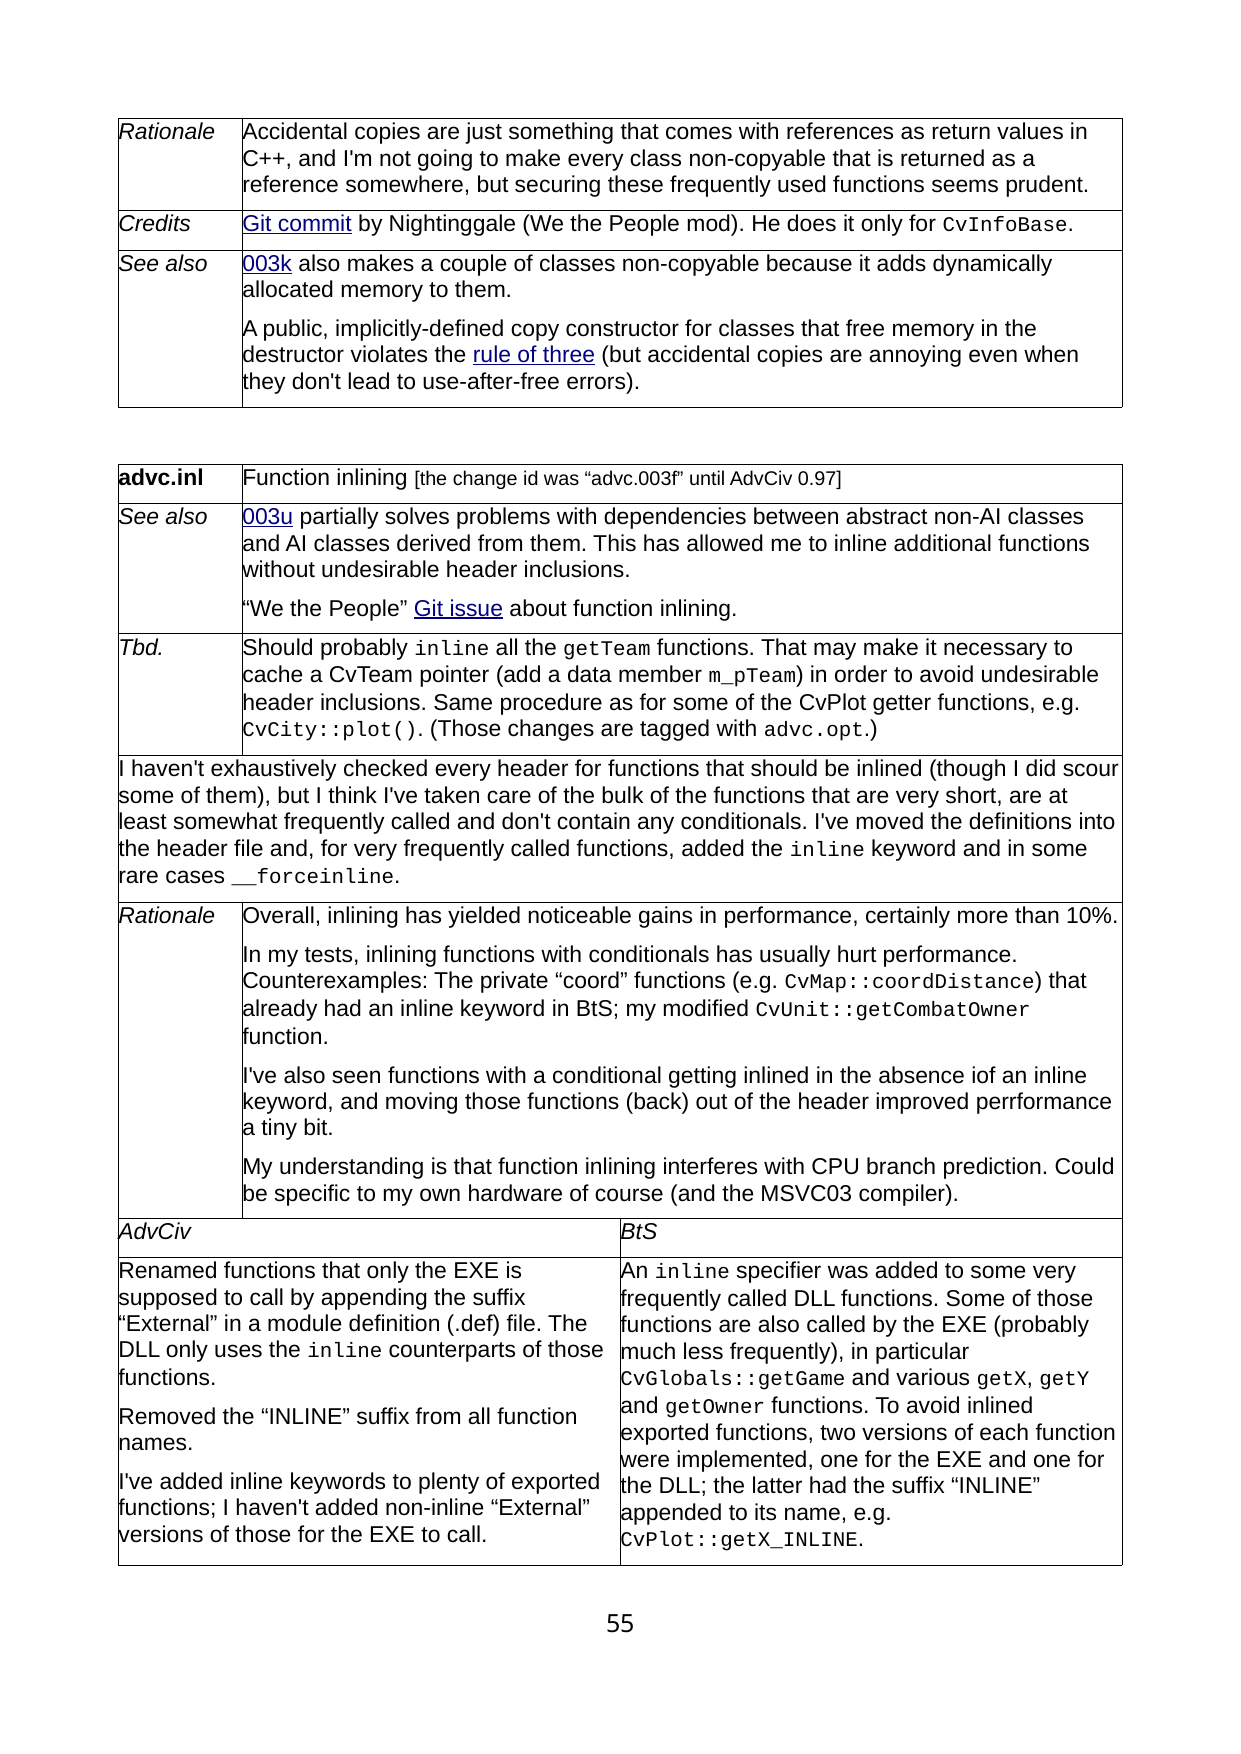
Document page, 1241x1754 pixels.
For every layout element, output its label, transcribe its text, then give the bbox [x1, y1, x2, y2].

table_cell Rationale [119, 119, 242, 210]
table_cell 003u partially solves problems with dependencies between abstract non-AI classes and AI classes derived from them. This has allowed me to inline additional functions without undesirable header inclusions. “We the People” Git issue about function inlining. [243, 504, 1122, 633]
table_cell Rationale [119, 903, 242, 1218]
table_cell Git commit by Nightinggale (We the People mod). He does it only for CvInfoBase. [243, 211, 1122, 250]
table_cell Credits [119, 211, 242, 250]
table_cell Should probably inline all the getTeam functions. That may make it necessary to cache a CvTeam pointer (add a data member m_pTeam) in order to avoid undesirable header inclusions. Same procedure as for some of the CvPlot getter functions, e.g. CvCity::plot(). (Those changes are tagged with advc.opt.) [243, 634, 1122, 755]
table_header Function inlining [the change id was “advc.003f” until AdvCiv 0.97] [243, 465, 1122, 503]
table_cell 003k also makes a couple of classes non-copyable because it adds dynamically allocated memory to them. A public, implicitly-defined copy constructor for classes that free memory in the destructor violates the rule of three (but accidental copies are annoying even when they don't lead to use-after-free errors). [243, 251, 1122, 407]
table_cell Renamed functions that only the EXE is supposed to call by appending the suffix “External” in a module definition (.def) file. The DLL only uses the inline counterparts of those functions. Removed the “INLINE” suffix from all function names. I've added inline keywords to plenty of exported functions; I haven't added non-inline “External” versions of those for the EXE to call. [119, 1258, 620, 1565]
table_cell BtS [621, 1219, 1122, 1257]
table_cell See also [119, 504, 242, 633]
table_cell An inline specifier was added to some very frequently called DLL functions. Some of those functions are also called by the EXE (probably much less frequently), in particular CvGlobals::getGame and various getX, getY and getOwner functions. To avoid inlined exported functions, two versions of each function were implemented, one for the EXE and one for the DLL; the latter had the suffix “INLINE” appended to its name, e.g. CvPlot::getX_INLINE. [621, 1258, 1122, 1565]
table_cell I haven't exhaustively checked every header for functions that should be inlined (though I did scour some of them), but I think I've taken care of the bulk of the functions that are very short, are at least somewhat frequently called and don't contain any conditionals. I've moved the definitions into the header file and, for very frequently called functions, added the inline keyword and in some rare cases __forceinline. [119, 756, 1122, 902]
table_cell Tbd. [119, 634, 242, 755]
table_cell AdvCiv [119, 1219, 620, 1257]
table_cell Accidental copies are just something that comes with references as return values in C++, and I'm not going to make every class non-copyable that is returned as a reference somewhere, but securing these frequently used functions seems prudent. [243, 119, 1122, 210]
table_cell See also [119, 251, 242, 407]
table_header advc.inl [119, 465, 242, 503]
table_cell Overall, inlining has yielded noticeable gains in performance, certainly more than 10%. In my tests, inlining functions with conditionals has usually hurt performance. Counterexamples: The private “coord” functions (e.g. CvMap::coordDistance) that already had an inline keyword in BtS; my modified CvUnit::getCombatOwner function. I've also seen functions with a conditional getting inlined in the absence iof an inline keyword, and moving those functions (back) out of the header improved perrformance a tiny bit. My understanding is that function inlining interferes with CPU branch prediction. Could be specific to my own hardware of course (and the MSVC03 compiler). [243, 903, 1122, 1218]
